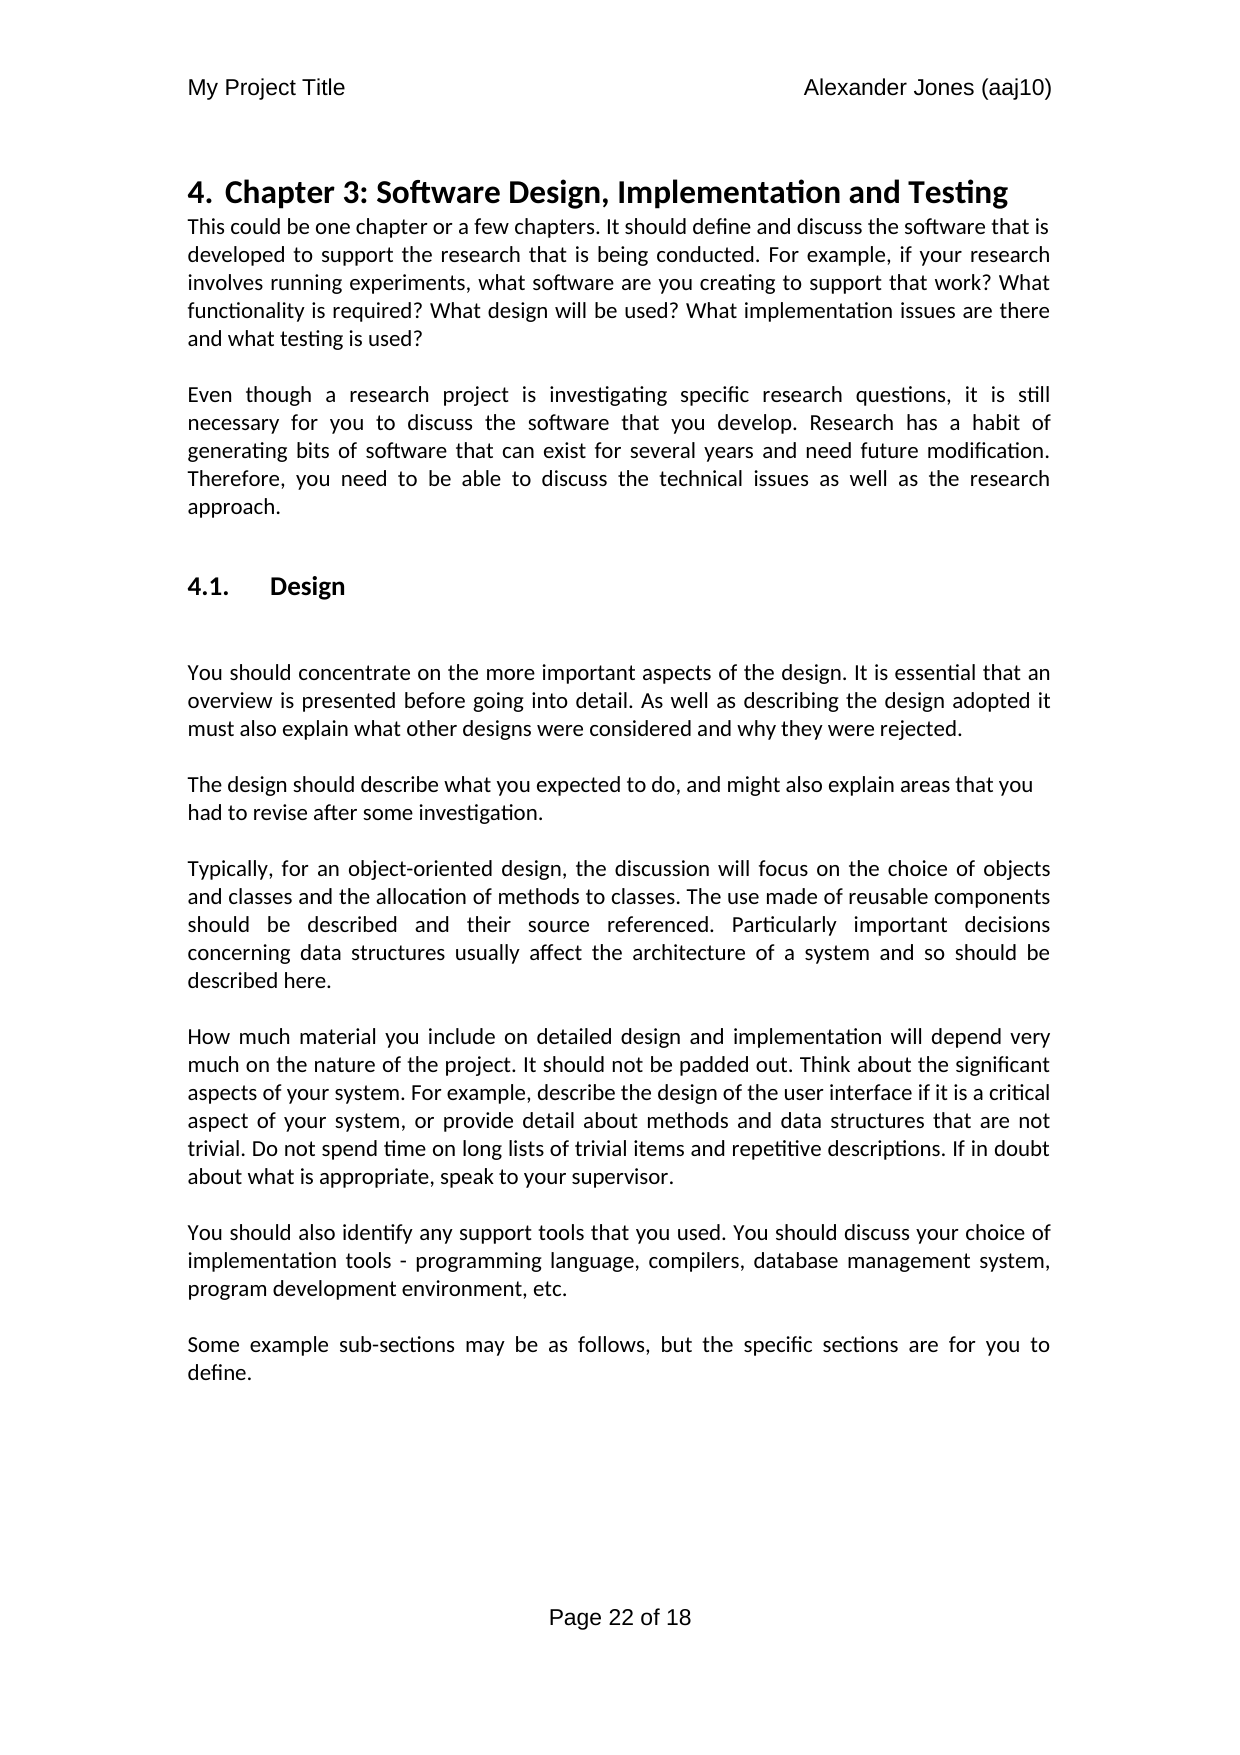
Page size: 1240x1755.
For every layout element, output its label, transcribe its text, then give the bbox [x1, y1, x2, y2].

subtitle Chapter 3: Software Design, Implementation and Testing [187, 171, 1052, 212]
subtitle Design [187, 569, 1052, 602]
text Some example sub-sections may be as follows, but the specific sections are for you to define. [187, 1331, 1052, 1387]
text How much material you include on detailed design and implementation will depend very much on the nature of the project. It should not be padded out. Think about the significant aspects of your system. For example, describe the design of the user interface if it is a critical aspect of your system, or provide detail about methods and data structures that are not trivial. Do not spend time on long lists of trivial items and repetitive descriptions. If in doubt about what is appropriate, speak to your supervisor. [187, 1022, 1052, 1190]
text This could be one chapter or a few chapters. It should define and discuss the software that is developed to support the research that is being conducted. For example, if your research involves running experiments, what software are you creating to support that work? What functionality is required? What design will be used? What implementation issues are there and what testing is used? [187, 212, 1052, 352]
text The design should describe what you expected to do, and might also explain areas that you had to revise after some investigation. [187, 770, 1052, 826]
text You should also identify any support tools that you used. You should discuss your choice of implementation tools - programming language, compilers, database management system, program development environment, etc. [187, 1218, 1052, 1302]
text Even though a research project is investigating specific research questions, it is still necessary for you to discuss the software that you develop. Research has a habit of generating bits of software that can exist for several years and need future modification. Therefore, you need to be able to discuss the technical issues as well as the research approach. [187, 380, 1052, 520]
text Typically, for an object-oriented design, the discussion will focus on the choice of objects and classes and the allocation of methods to classes. The use made of reusable components should be described and their source referenced. Particularly important decisions concerning data structures usually affect the architecture of a system and so should be described here. [187, 854, 1052, 994]
text You should concentrate on the more important aspects of the design. It is essential that an overview is presented before going into detail. As well as describing the design adopted it must also explain what other designs were considered and why they were rejected. [187, 658, 1052, 742]
